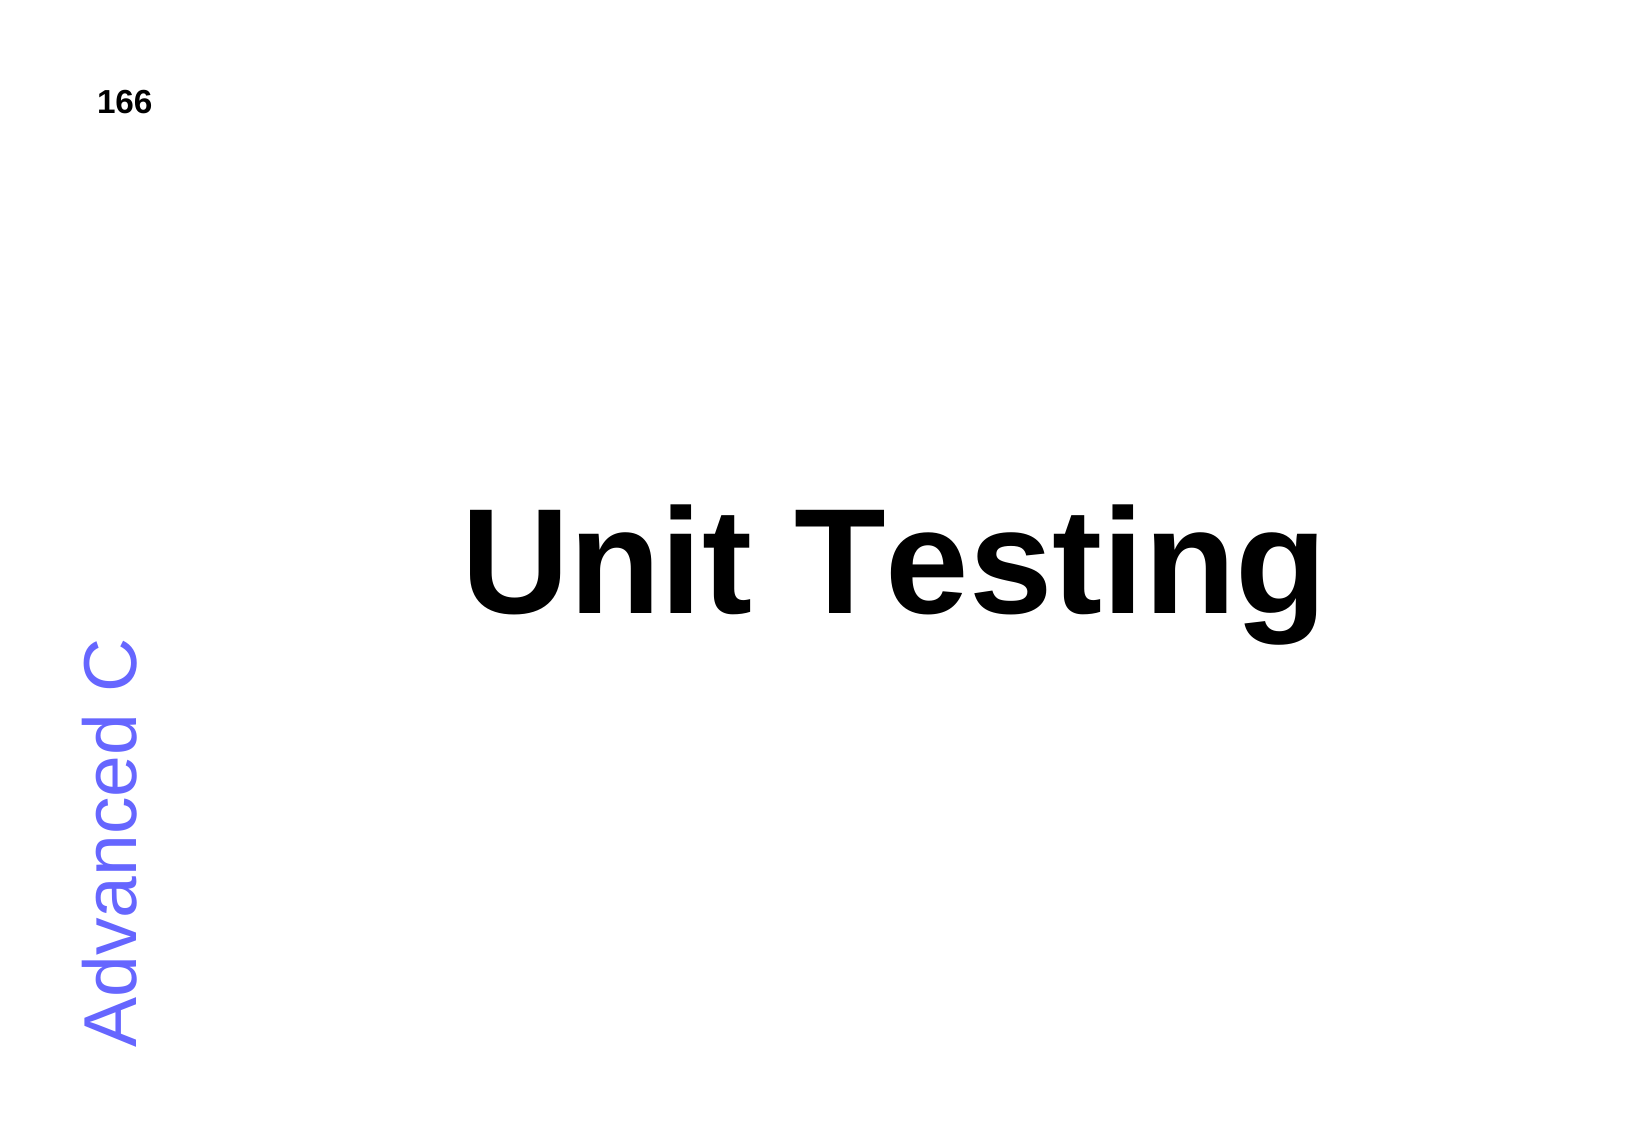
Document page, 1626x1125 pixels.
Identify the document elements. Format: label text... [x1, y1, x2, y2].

text_box Unit Testing [446, 456, 1344, 652]
title Advanced C [37, 162, 176, 1063]
